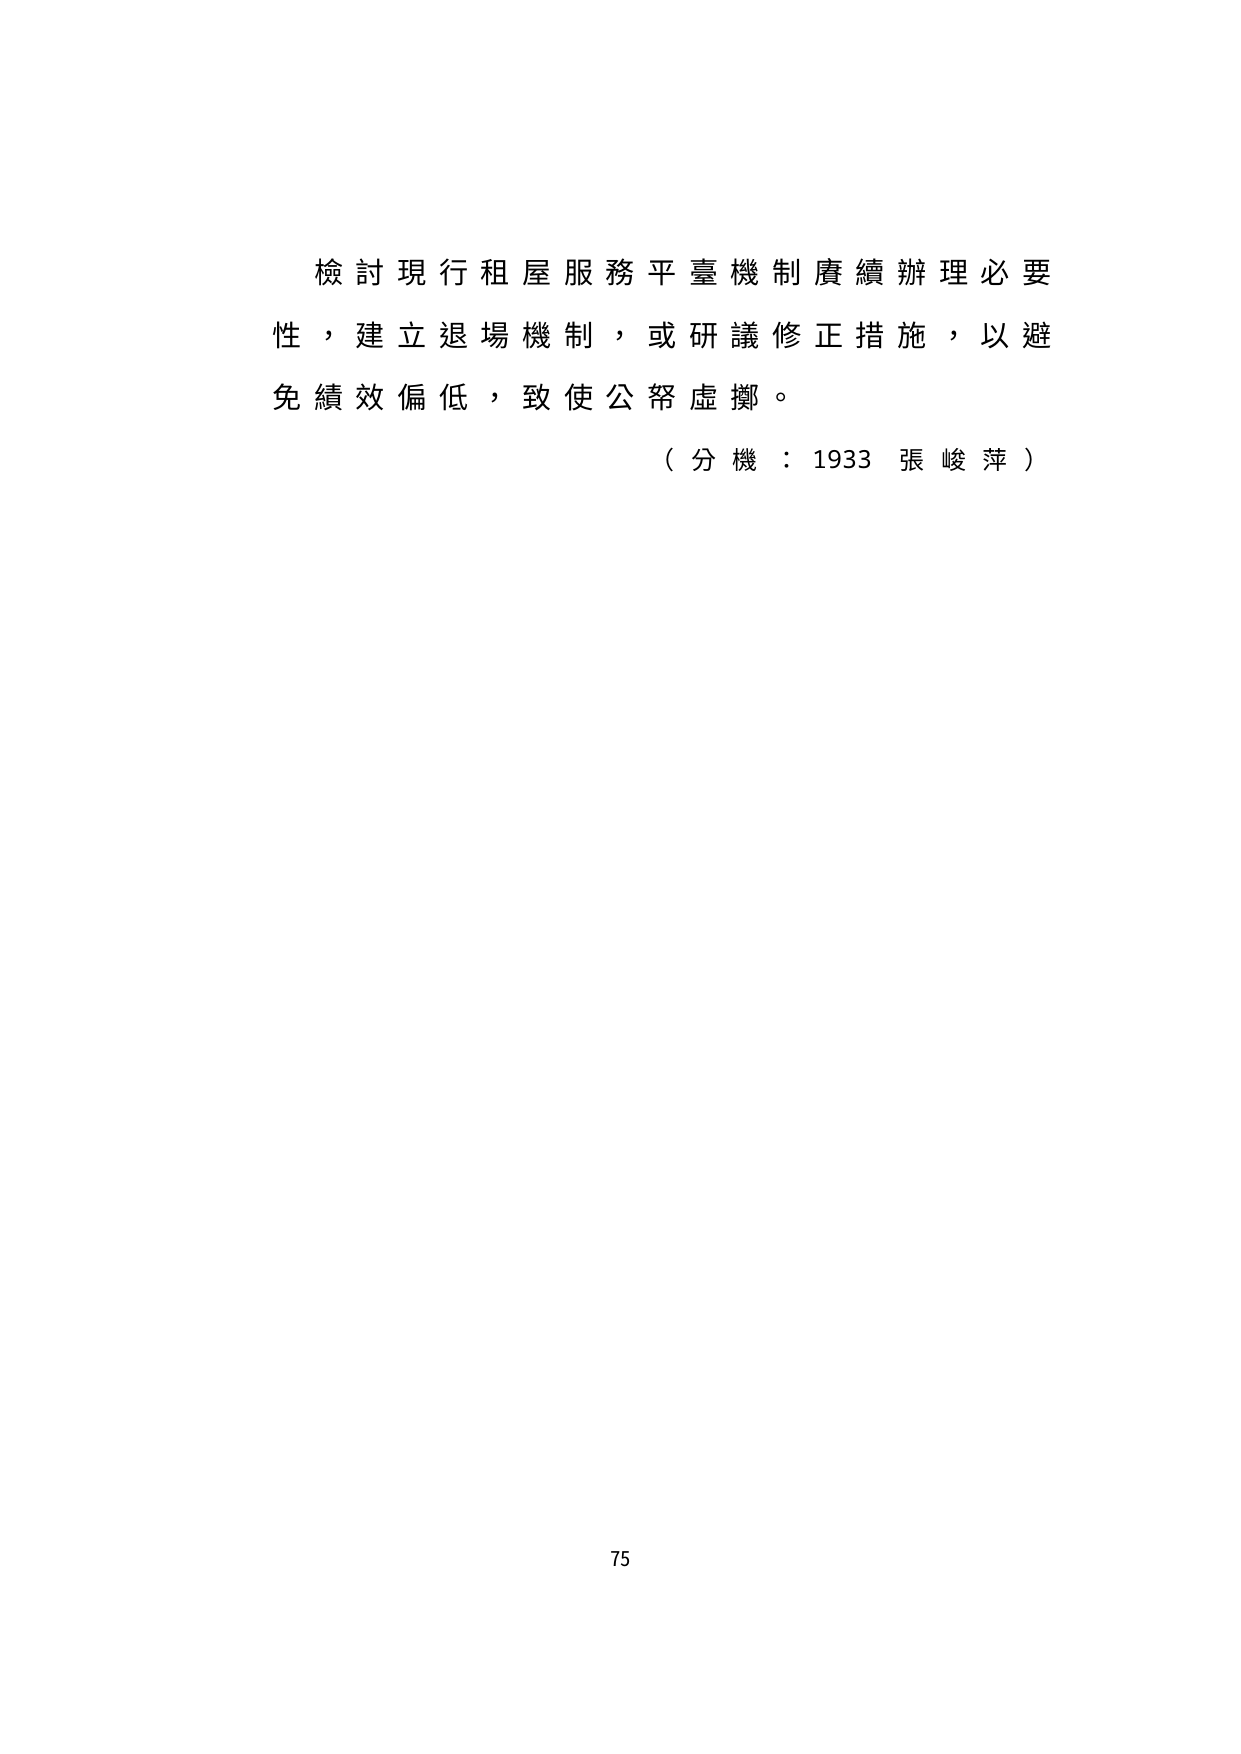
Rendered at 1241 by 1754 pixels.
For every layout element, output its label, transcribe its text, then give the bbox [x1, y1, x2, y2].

text （分機：1933 張峻萍） [183, 417, 1058, 479]
text 檢討現行租屋服務平臺機制賡續辦理必要性，建立退場機制，或研議修正措施，以避免績效偏低，致使公帑虛擲。 [242, 229, 1058, 417]
